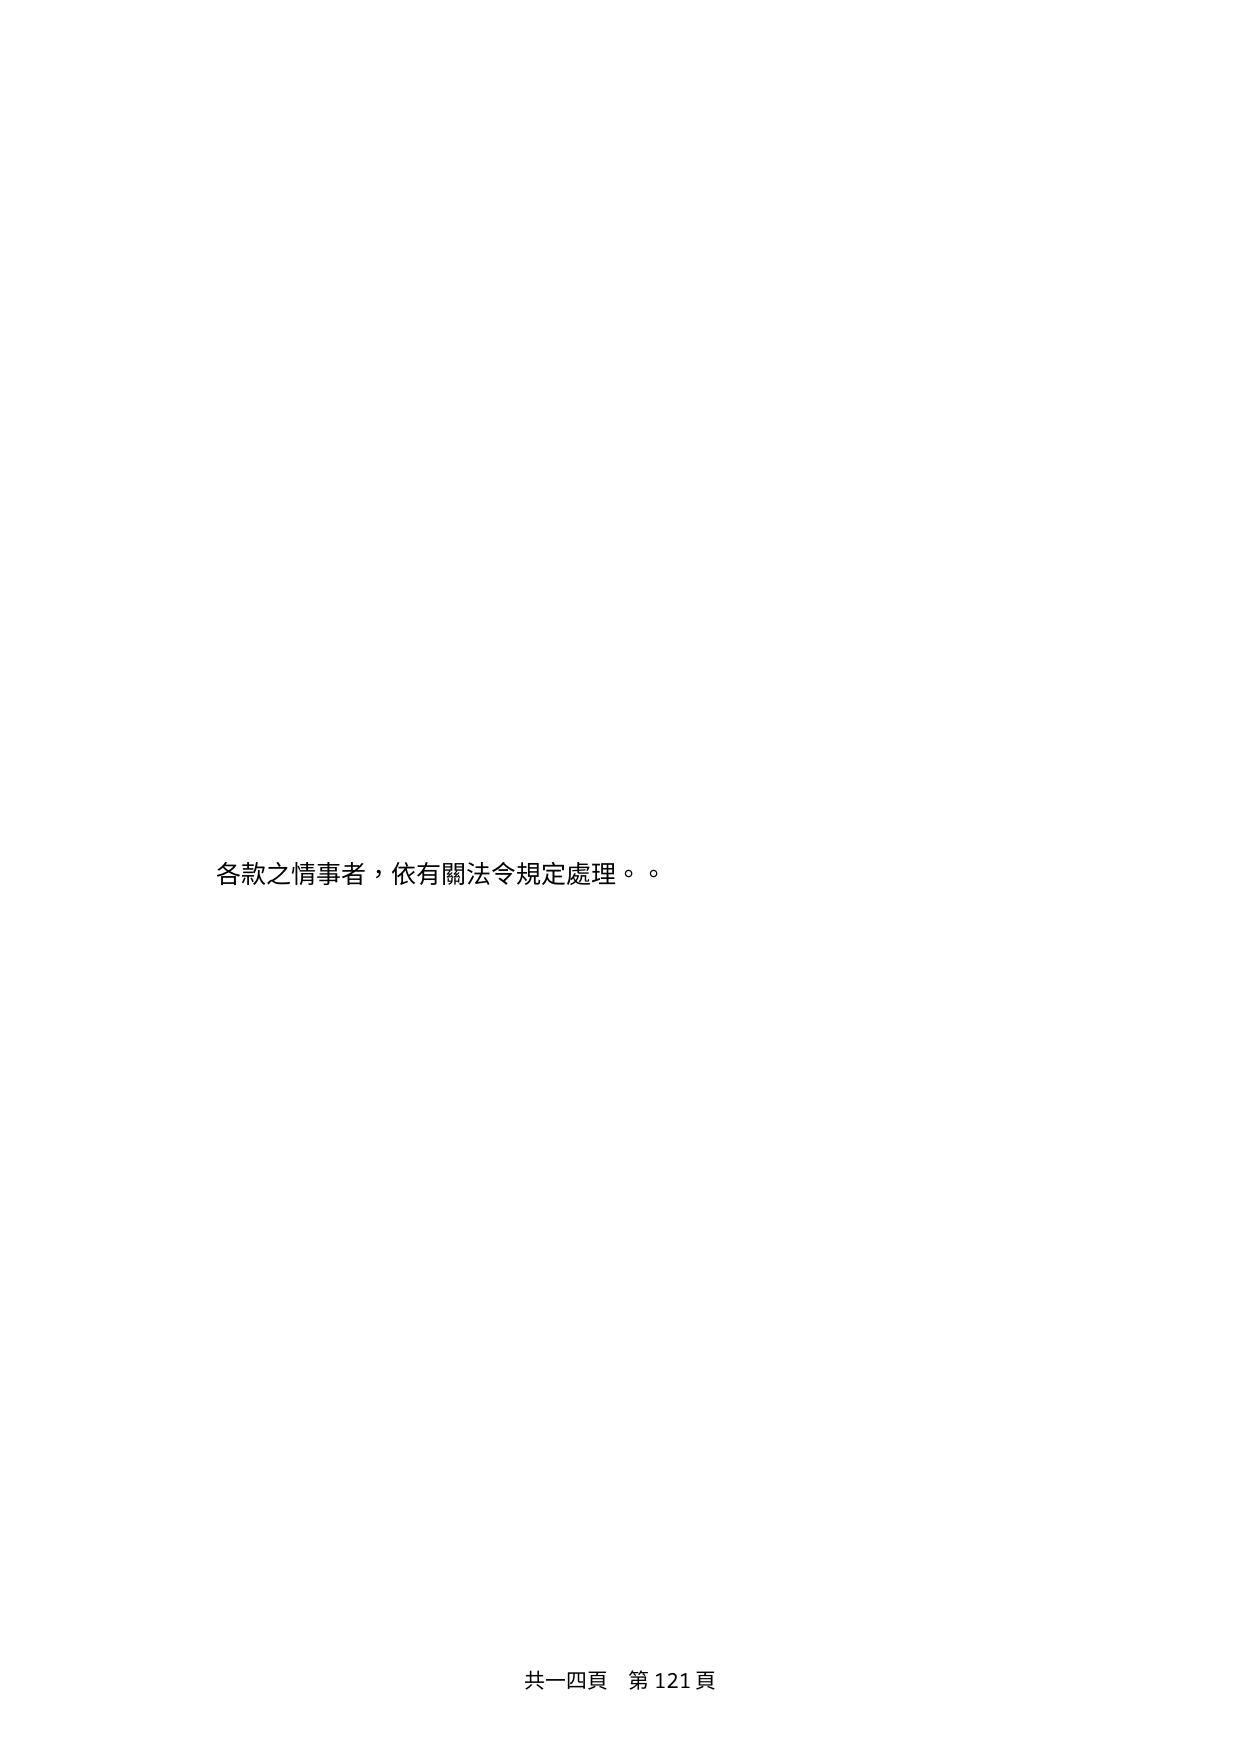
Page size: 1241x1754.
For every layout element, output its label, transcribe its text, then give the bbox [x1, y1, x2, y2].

text 各款之情事者，依有關法令規定處理。。 [141, 831, 1122, 893]
